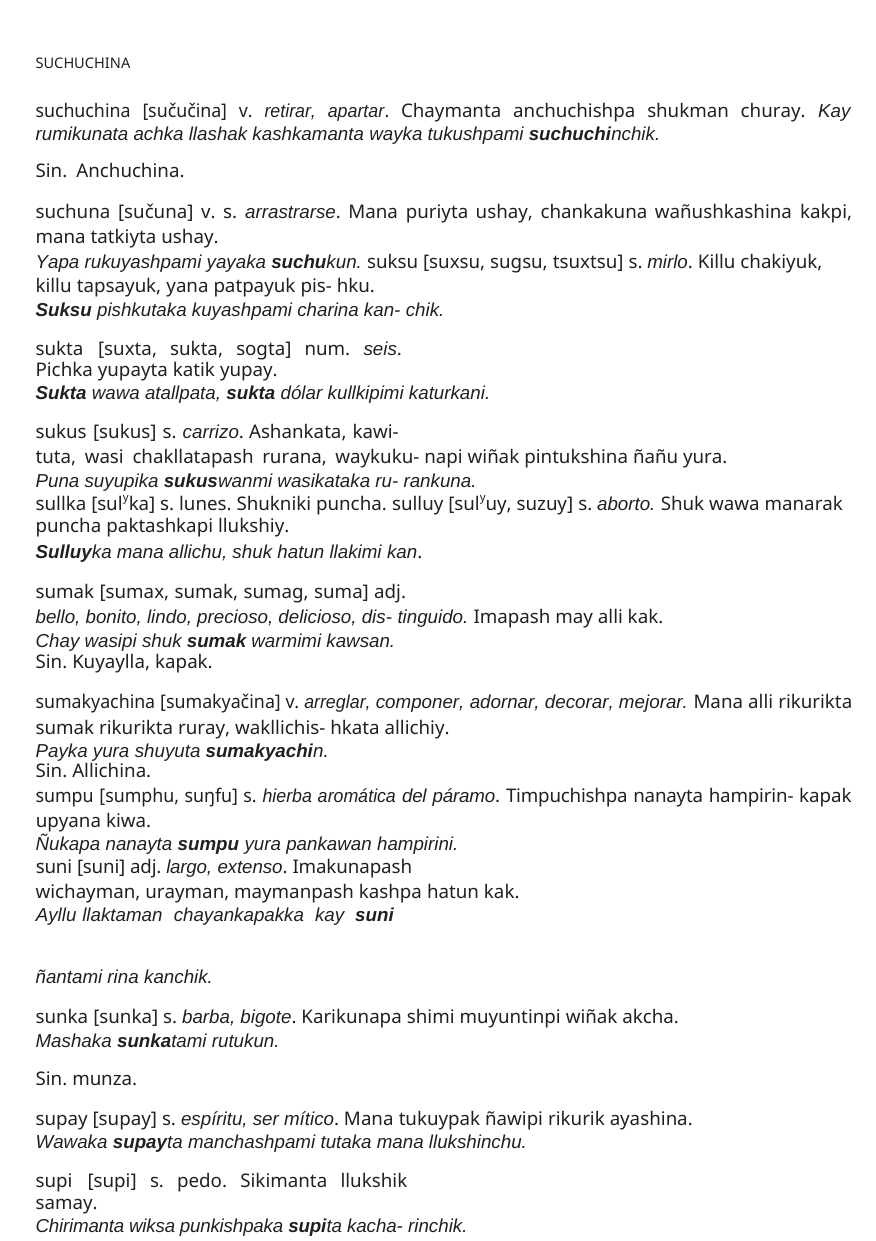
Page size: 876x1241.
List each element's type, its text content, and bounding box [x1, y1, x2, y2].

text Ñukapa nanayta sumpu yura pankawan hampirini. [35, 833, 852, 854]
text supi [supi] s. pedo. Sikimanta llukshik [35, 1169, 856, 1192]
text Sin. Anchuchina. [35, 161, 856, 181]
text Pichka yupayta katik yupay. [35, 360, 856, 381]
text Yapa rukuyashpami yayaka suchukun. suksu [suxsu, sugsu, tsuxtsu] s. mirlo. Killu chakiyuk, killu tapsayuk, yana patpayuk pis- hku. [35, 249, 852, 297]
text tuta, wasi chakllatapash rurana, waykuku- napi wiñak pintukshina ñañu yura. [35, 444, 856, 469]
text sumakyachina [sumakyačina] v. arreglar, componer, adornar, decorar, mejorar. Mana alli rikurikta sumak rikurikta ruray, wakllichis- hkata allichiy. [35, 689, 852, 740]
text Puna suyupika sukuswanmi wasikataka ru- rankuna. [35, 469, 852, 491]
text suni [suni] adj. largo, extenso. Imakunapash [36, 855, 856, 878]
text suchuchina [sučučina] v. retirar, apartar. Chaymanta anchuchishpa shukman churay. Kay rumikunata achka llashak kashkamanta wayka tukushpami suchuchinchik. [35, 97, 852, 144]
text sumak [sumax, sumak, sumag, suma] adj. [35, 581, 856, 604]
text Chirimanta wiksa punkishpaka supita kacha- rinchik. [35, 1214, 818, 1236]
text Wawaka supayta manchashpami tutaka mana llukshinchu. [35, 1131, 818, 1152]
text Sin. Kuyaylla, kapak. [35, 652, 856, 672]
text sullka [sulyka] s. lunes. Shukniki puncha. sulluy [sulyuy, suzuy] s. aborto. Shuk wawa manarak puncha paktashkapi llukshiy. [35, 491, 852, 538]
text sunka [sunka] s. barba, bigote. Karikunapa shimi muyuntinpi wiñak akcha. [35, 1004, 816, 1028]
text ñantami rina kanchik. [35, 967, 856, 988]
text Sin. munza. [35, 1068, 856, 1089]
text bello, bonito, lindo, precioso, delicioso, dis- tinguido. Imapash may alli kak. [35, 604, 852, 629]
text samay. [35, 1192, 856, 1213]
text Sukta wawa atallpata, sukta dólar kullkipimi katurkani. [35, 382, 852, 404]
text Ayllu llaktaman chayankapakka kay suni [36, 904, 856, 925]
text Sin. Allichina. [35, 761, 856, 782]
text suchuna [sučuna] v. s. arrastrarse. Mana puriyta ushay, chankakuna wañushkashina kakpi, mana tatkiyta ushay. [35, 198, 852, 249]
text sukus [sukus] s. carrizo. Ashankata, kawi- [35, 421, 856, 444]
text Mashaka sunkatami rutukun. [35, 1029, 856, 1051]
text Payka yura shuyuta sumakyachin. [35, 740, 856, 761]
text Sulluyka mana allichu, shuk hatun llakimi kan. [35, 538, 852, 564]
text Chay wasipi shuk sumak warmimi kawsan. [35, 629, 856, 651]
text supay [supay] s. espíritu, ser mítico. Mana tukuypak ñawipi rikurik ayashina. [35, 1106, 816, 1130]
text wichayman, urayman, maymanpash kashpa hatun kak. [35, 878, 854, 903]
text sumpu [sumphu, suŋfu] s. hierba aromática del páramo. Timpuchishpa nanayta hampirin- kapak upyana kiwa. [35, 782, 852, 833]
text Suksu pishkutaka kuyashpami charina kan- chik. [35, 298, 852, 320]
text SUCHUCHINA [35, 53, 856, 73]
text sukta [suxta, sukta, sogta] num. seis. [35, 337, 856, 360]
